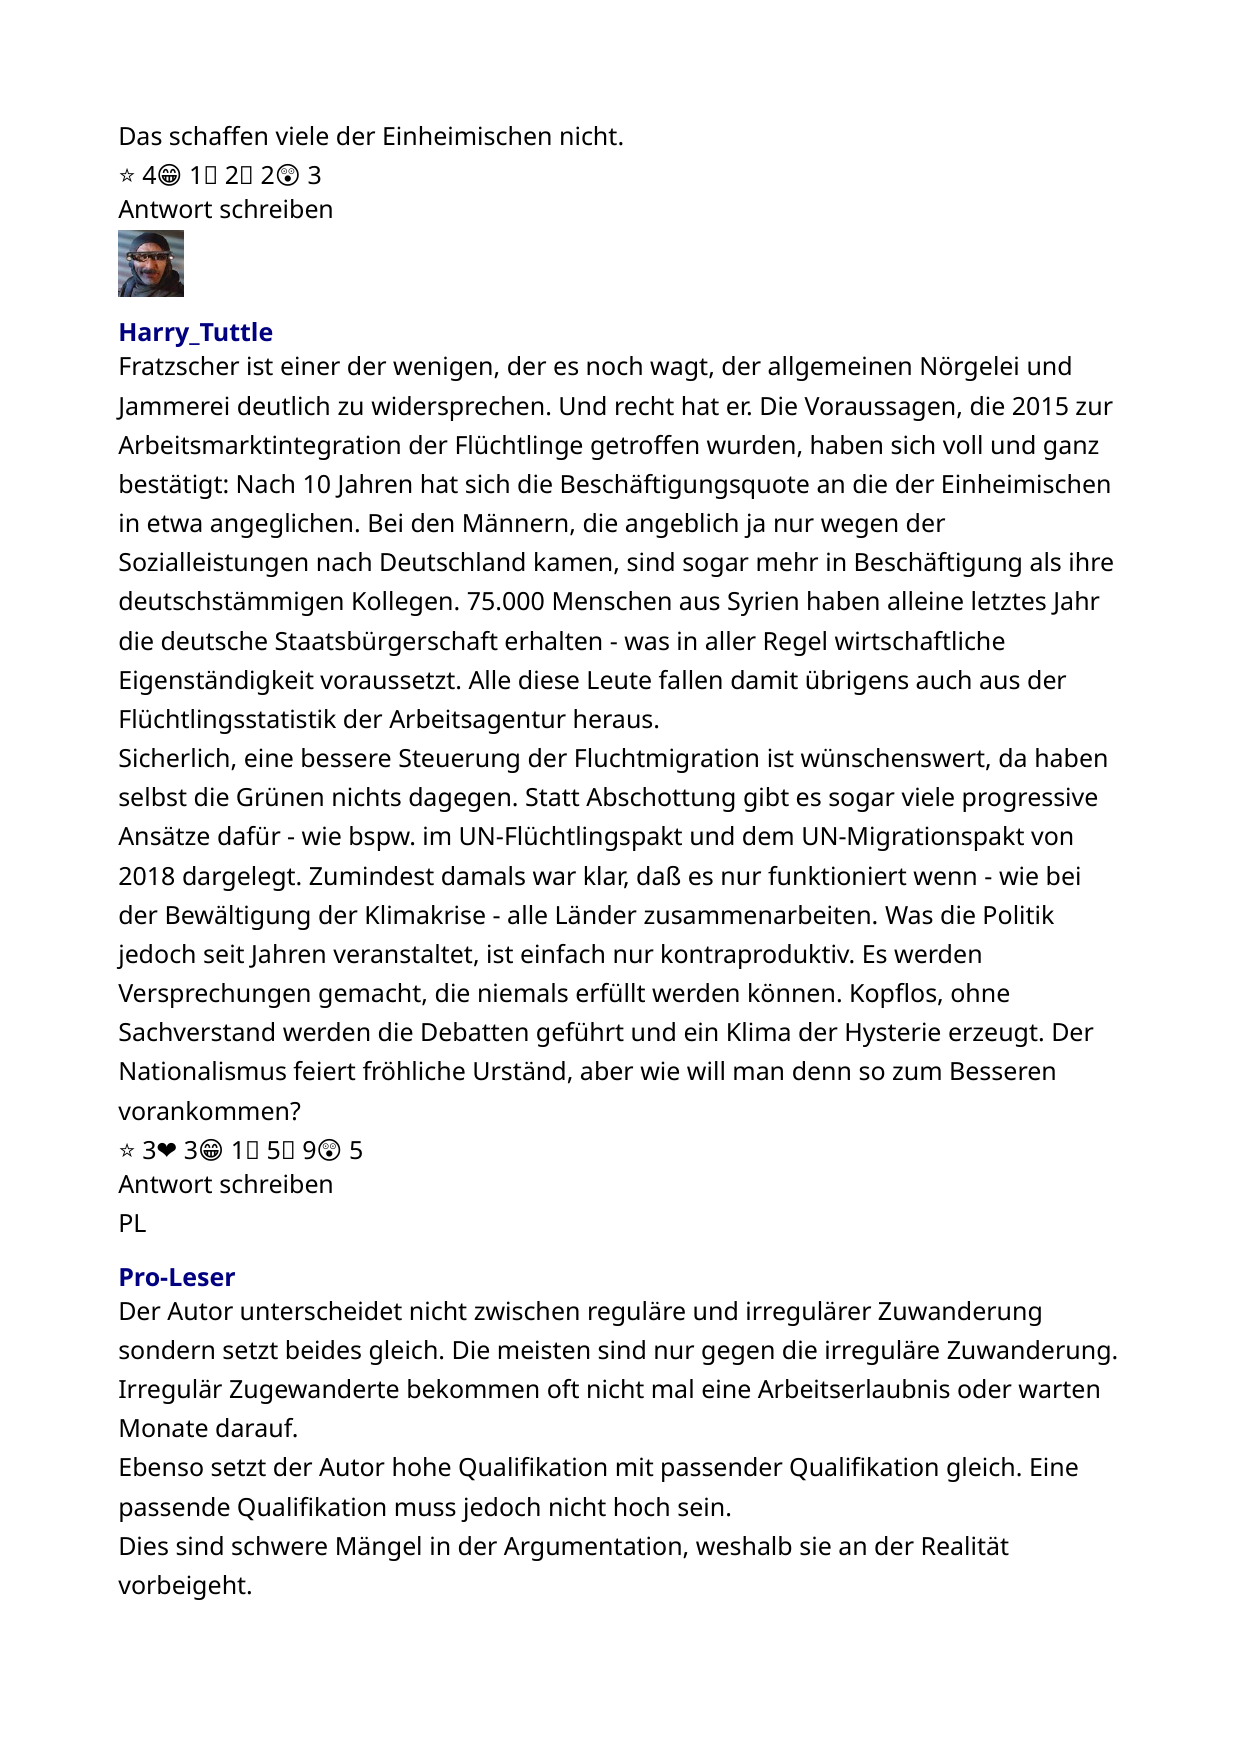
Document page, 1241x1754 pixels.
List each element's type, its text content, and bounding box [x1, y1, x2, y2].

text PL [118, 1206, 1122, 1240]
text Das schaffen viele der Einheimischen nicht. [118, 118, 1122, 152]
subtitle Harry_Tuttle [118, 315, 1122, 349]
text Fratzscher ist einer der wenigen, der es noch wagt, der allgemeinen Nörgelei und Jammerei deutlich zu widersprechen. Und recht hat er. Die Voraussagen, die 2015 zur Arbeitsmarktintegration der Flüchtlinge getroffen wurden, haben sich voll und ganz bestätigt: Nach 10 Jahren hat sich die Beschäftigungsquote an die der Einheimischen in etwa angeglichen. Bei den Männern, die angeblich ja nur wegen der Sozialleistungen nach Deutschland kamen, sind sogar mehr in Beschäftigung als ihre deutschstämmigen Kollegen. 75.000 Menschen aus Syrien haben alleine letztes Jahr die deutsche Staatsbürgerschaft erhalten - was in aller Regel wirtschaftliche Eigenständigkeit voraussetzt. Alle diese Leute fallen damit übrigens auch aus der Flüchtlingsstatistik der Arbeitsagentur heraus. [118, 349, 1122, 736]
text ⭐️ 4😁 1🙁 2🤨 2😲 3 [118, 157, 1122, 191]
text Dies sind schwere Mängel in der Argumentation, weshalb sie an der Realität vorbeigeht. [118, 1528, 1122, 1602]
subtitle Pro-Leser [118, 1259, 1122, 1293]
text Antwort schreiben [118, 1166, 1122, 1201]
picture [118, 230, 184, 297]
text Antwort schreiben [118, 191, 1122, 225]
text Sicherlich, eine bessere Steuerung der Fluchtmigration ist wünschenswert, da haben selbst die Grünen nichts dagegen. Statt Abschottung gibt es sogar viele progressive Ansätze dafür - wie bspw. im UN-Flüchtlingspakt und dem UN-Migrationspakt von 2018 dargelegt. Zumindest damals war klar, daß es nur funktioniert wenn - wie bei der Bewältigung der Klimakrise - alle Länder zusammenarbeiten. Was die Politik jedoch seit Jahren veranstaltet, ist einfach nur kontraproduktiv. Es werden Versprechungen gemacht, die niemals erfüllt werden können. Kopflos, ohne Sachverstand werden die Debatten geführt und ein Klima der Hysterie erzeugt. Der Nationalismus feiert fröhliche Urständ, aber wie will man denn so zum Besseren vorankommen? [118, 741, 1122, 1127]
text ⭐️ 3❤️ 3😁 1🙁 5🤨 9😲 5 [118, 1132, 1122, 1166]
text Ebenso setzt der Autor hohe Qualifikation mit passender Qualifikation gleich. Eine passende Qualifikation muss jedoch nicht hoch sein. [118, 1450, 1122, 1523]
text Der Autor unterscheidet nicht zwischen reguläre und irregulärer Zuwanderung sondern setzt beides gleich. Die meisten sind nur gegen die irreguläre Zuwanderung. Irregulär Zugewanderte bekommen oft nicht mal eine Arbeitserlaubnis oder warten Monate darauf. [118, 1293, 1122, 1445]
